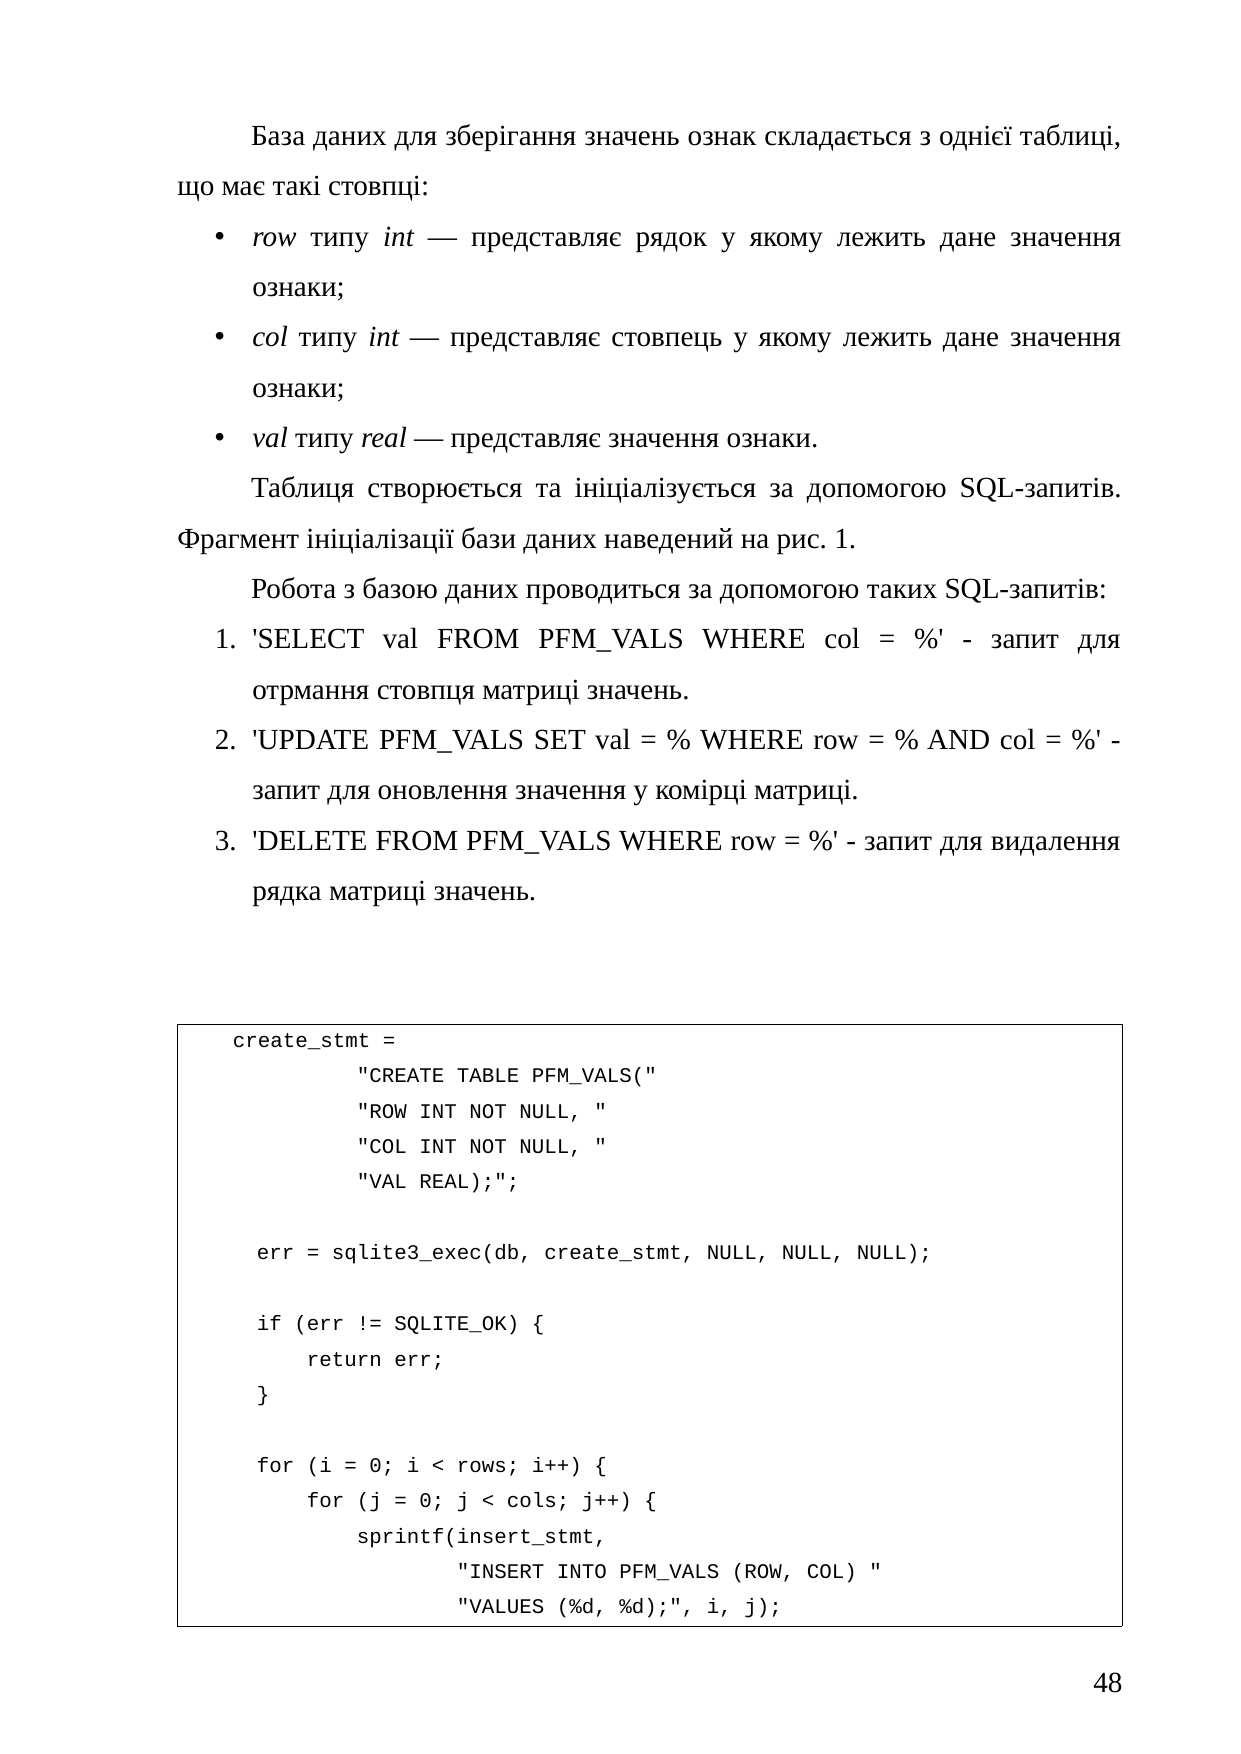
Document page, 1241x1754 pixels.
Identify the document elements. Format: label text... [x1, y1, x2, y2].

list row типу int — представляє рядок у якому лежить дане значення ознаки; [214, 219, 1122, 303]
list 'DELETE FROM PFM_VALS WHERE row = %' - запит для видалення рядка матриці значень. [214, 823, 1122, 907]
text Робота з базою даних проводиться за допомогою таких SQL-запитів: [177, 571, 1122, 605]
list 'UPDATE PFM_VALS SET val = % WHERE row = % AND col = %' - запит для оновлення значення у комірці матриці. [214, 722, 1122, 806]
list col типу int — представляє стовпець у якому лежить дане значення ознаки; [214, 319, 1122, 403]
list val типу real — представляє значення ознаки. [214, 420, 1122, 454]
table_header create_stmt = "CREATE TABLE PFM_VALS(" "ROW INT NOT NULL, " "COL INT NOT NULL, " "VAL REAL);"; err = sqlite3_exec(db, create_stmt, NULL, NULL, NULL); if (err != SQLITE_OK) { return err; } for (i = 0; i < rows; i++) { for (j = 0; j < cols; j++) { sprintf(insert_stmt, "INSERT INTO PFM_VALS (ROW, COL) " "VALUES (%d, %d);", i, j); [178, 1025, 1122, 1626]
list 'SELECT val FROM PFM_VALS WHERE col = %' - запит для отрмання стовпця матриці значень. [214, 622, 1122, 705]
text Таблиця створюється та ініціалізується за допомогою SQL-запитів. Фрагмент ініціалізації бази даних наведений на рис. 1. [177, 471, 1122, 554]
text База даних для зберігання значень ознак складається з однієї таблиці, що має такі стовпці: [177, 118, 1122, 202]
